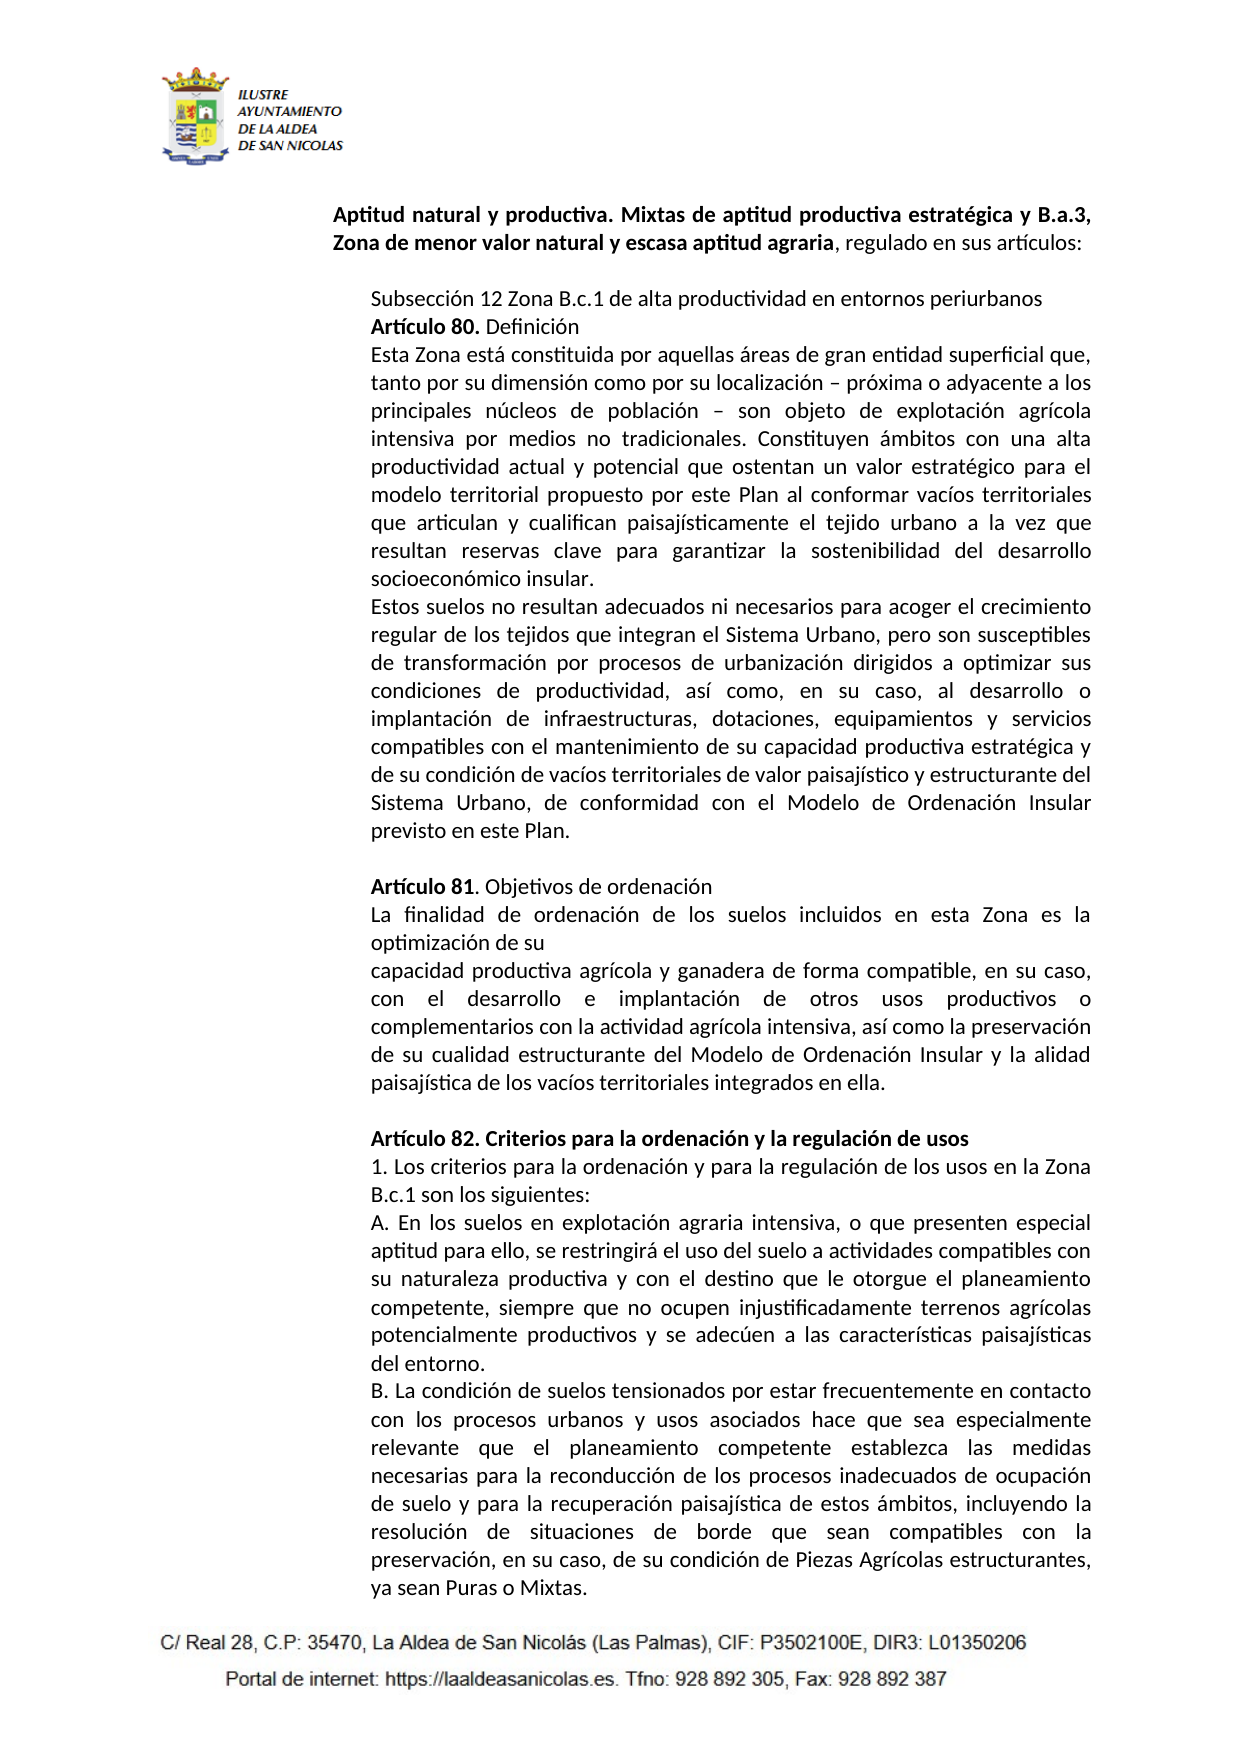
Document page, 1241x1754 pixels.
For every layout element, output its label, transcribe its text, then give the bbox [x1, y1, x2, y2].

list Esta Zona está constituida por aquellas áreas de gran entidad superficial que, tanto por su dimensión como por su localización – próxima o adyacente a los principales núcleos de población – son objeto de explotación agrícola intensiva por medios no tradicionales. Constituyen ámbitos con una alta productividad actual y potencial que ostentan un valor estratégico para el modelo territorial propuesto por este Plan al conformar vacíos territoriales que articulan y cualifican paisajísticamente el tejido urbano a la vez que resultan reservas clave para garantizar la sostenibilidad del desarrollo socioeconómico insular. [371, 340, 1093, 592]
list Artículo 81. Objetivos de ordenación [371, 872, 1093, 900]
list capacidad productiva agrícola y ganadera de forma compatible, en su caso, con el desarrollo e implantación de otros usos productivos o complementarios con la actividad agrícola intensiva, así como la preservación de su cualidad estructurante del Modelo de Ordenación Insular y la alidad paisajística de los vacíos territoriales integrados en ella. [371, 956, 1093, 1096]
picture [148, 59, 359, 173]
list A. En los suelos en explotación agraria intensiva, o que presenten especial aptitud para ello, se restringirá el uso del suelo a actividades compatibles con su naturaleza productiva y con el destino que le otorgue el planeamiento competente, siempre que no ocupen injustificadamente terrenos agrícolas potencialmente productivos y se adecúen a las características paisajísticas del entorno. [371, 1208, 1093, 1377]
list La finalidad de ordenación de los suelos incluidos en esta Zona es la optimización de su [371, 900, 1093, 956]
picture [148, 1626, 1034, 1695]
list 1. Los criterios para la ordenación y para la regulación de los usos en la Zona B.c.1 son los siguientes: [371, 1152, 1093, 1208]
list Artículo 80. Definición [371, 312, 1093, 340]
list B. La condición de suelos tensionados por estar frecuentemente en contacto con los procesos urbanos y usos asociados hace que sea especialmente relevante que el planeamiento competente establezca las medidas necesarias para la reconducción de los procesos inadecuados de ocupación de suelo y para la recuperación paisajística de estos ámbitos, incluyendo la resolución de situaciones de borde que sean compatibles con la preservación, en su caso, de su condición de Piezas Agrícolas estructurantes, ya sean Puras o Mixtas. [371, 1377, 1093, 1601]
list Aptitud natural y productiva. Mixtas de aptitud productiva estratégica y B.a.3, Zona de menor valor natural y escasa aptitud agraria, regulado en sus artículos: [333, 200, 1093, 256]
list Subsección 12 Zona B.c.1 de alta productividad en entornos periurbanos [371, 284, 1093, 312]
list Artículo 82. Criterios para la ordenación y la regulación de usos [371, 1124, 1093, 1152]
list Estos suelos no resultan adecuados ni necesarios para acoger el crecimiento regular de los tejidos que integran el Sistema Urbano, pero son susceptibles de transformación por procesos de urbanización dirigidos a optimizar sus condiciones de productividad, así como, en su caso, al desarrollo o implantación de infraestructuras, dotaciones, equipamientos y servicios compatibles con el mantenimiento de su capacidad productiva estratégica y de su condición de vacíos territoriales de valor paisajístico y estructurante del Sistema Urbano, de conformidad con el Modelo de Ordenación Insular previsto en este Plan. [371, 592, 1093, 844]
